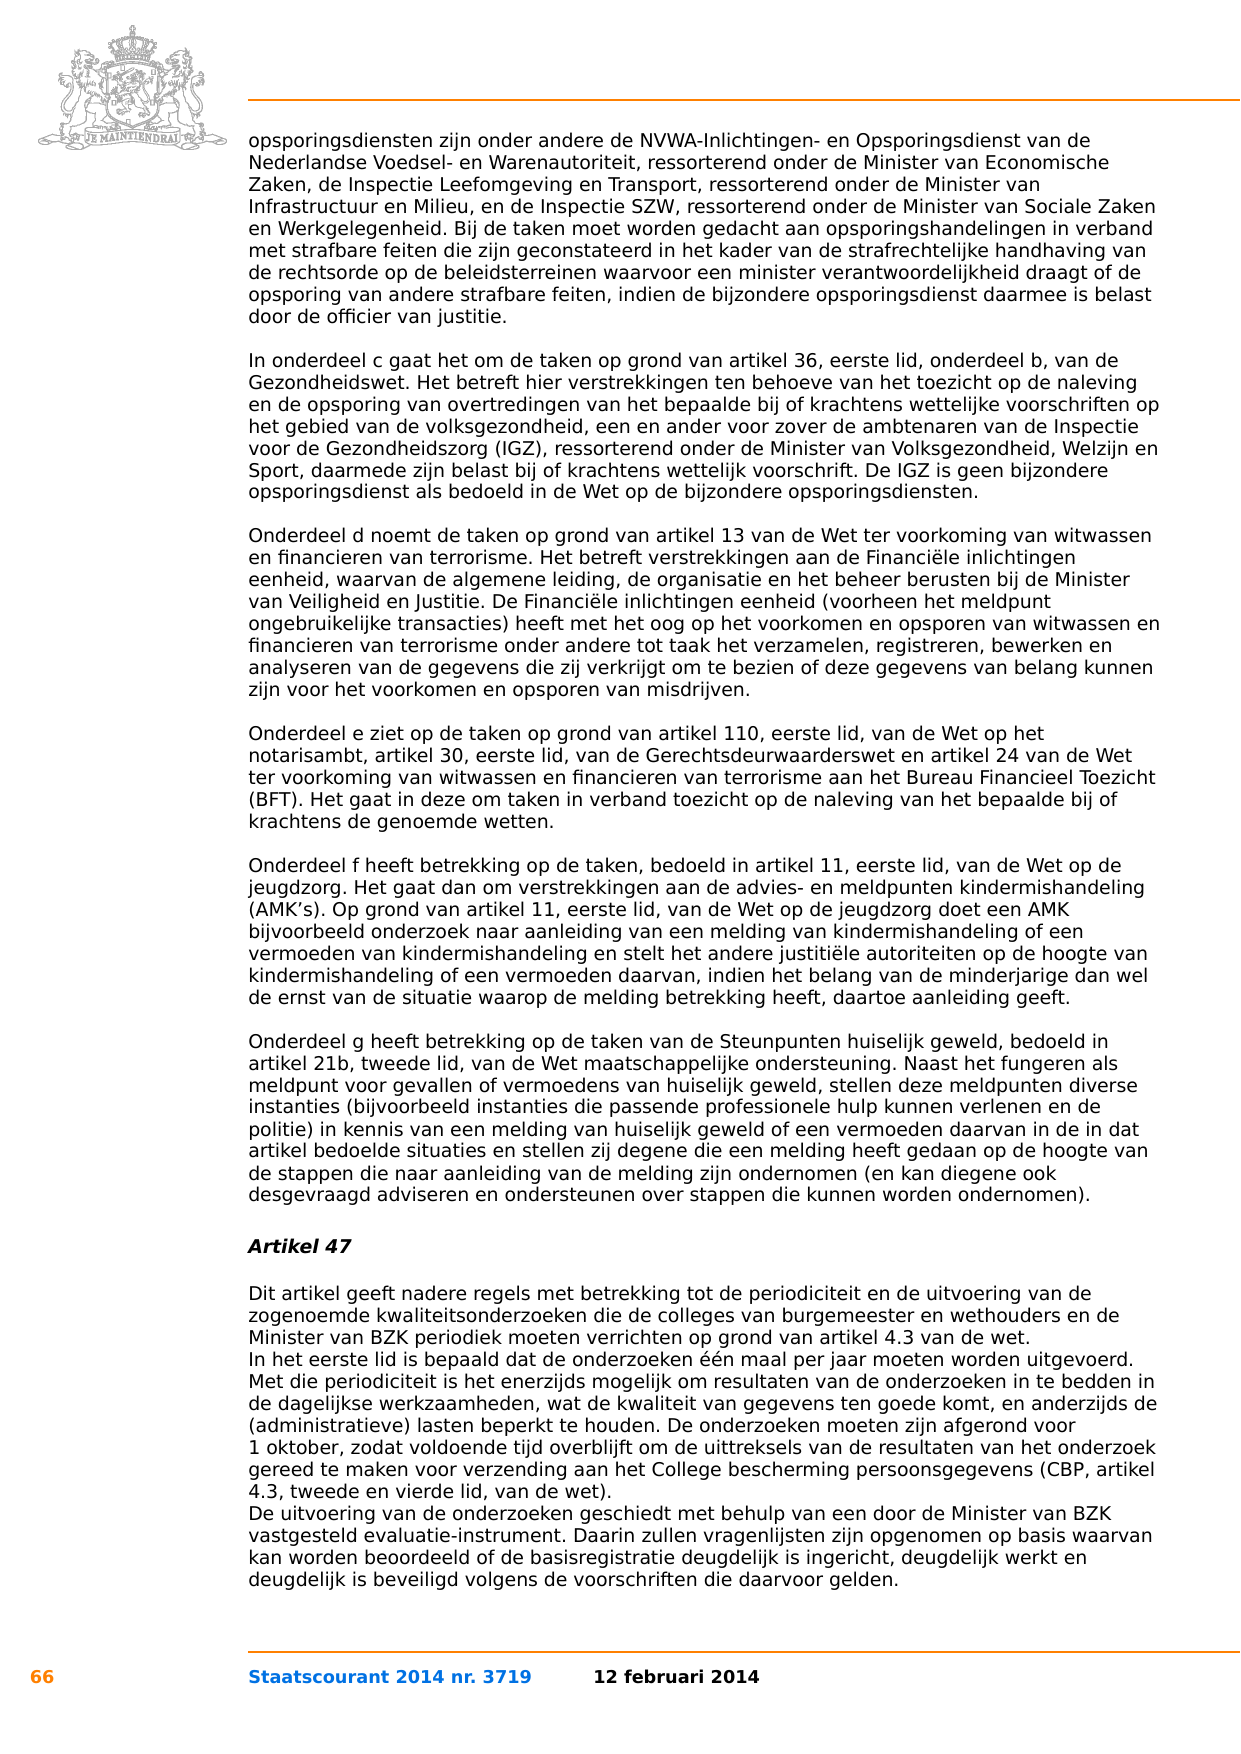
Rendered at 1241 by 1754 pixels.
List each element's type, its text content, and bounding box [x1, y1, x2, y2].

text Onderdeel f heeft betrekking op de taken, bedoeld in artikel 11, eerste lid, van de Wet op de jeugdzorg. Het gaat dan om verstrekkingen aan de advies- en meldpunten kindermishandeling (AMK’s). Op grond van artikel 11, eerste lid, van de Wet op de jeugdzorg doet een AMK bijvoorbeeld onderzoek naar aanleiding van een melding van kindermishandeling of een vermoeden van kindermishandeling en stelt het andere justitiële autoriteiten op de hoogte van kindermishandeling of een vermoeden daarvan, indien het belang van de minderjarige dan wel de ernst van de situatie waarop de melding betrekking heeft, daartoe aanleiding geeft. [248, 855, 1163, 1009]
text Onderdeel g heeft betrekking op de taken van de Steunpunten huiselijk geweld, bedoeld in artikel 21b, tweede lid, van de Wet maatschappelijke ondersteuning. Naast het fungeren als meldpunt voor gevallen of vermoedens van huiselijk geweld, stellen deze meldpunten diverse instanties (bijvoorbeeld instanties die passende professionele hulp kunnen verlenen en de politie) in kennis van een melding van huiselijk geweld of een vermoeden daarvan in de in dat artikel bedoelde situaties en stellen zij degene die een melding heeft gedaan op de hoogte van de stappen die naar aanleiding van de melding zijn ondernomen (en kan diegene ook desgevraagd adviseren en ondersteunen over stappen die kunnen worden ondernomen). [248, 1031, 1163, 1206]
text In het eerste lid is bepaald dat de onderzoeken één maal per jaar moeten worden uitgevoerd. Met die periodiciteit is het enerzijds mogelijk om resultaten van de onderzoeken in te bedden in de dagelijkse werkzaamheden, wat de kwaliteit van gegevens ten goede komt, en anderzijds de (administratieve) lasten beperkt te houden. De onderzoeken moeten zijn afgerond voor 1 oktober, zodat voldoende tijd overblijft om de uittreksels van de resultaten van het onderzoek gereed te maken voor verzending aan het College bescherming persoonsgegevens (CBP, artikel 4.3, tweede en vierde lid, van de wet). [248, 1349, 1163, 1503]
picture [38, 25, 227, 150]
subtitle Artikel 47 [248, 1236, 1163, 1258]
text Onderdeel e ziet op de taken op grond van artikel 110, eerste lid, van de Wet op het notarisambt, artikel 30, eerste lid, van de Gerechtsdeurwaarderswet en artikel 24 van de Wet ter voorkoming van witwassen en financieren van terrorisme aan het Bureau Financieel Toezicht (BFT). Het gaat in deze om taken in verband toezicht op de naleving van het bepaalde bij of krachtens de genoemde wetten. [248, 723, 1163, 833]
text In onderdeel c gaat het om de taken op grond van artikel 36, eerste lid, onderdeel b, van de Gezondheidswet. Het betreft hier verstrekkingen ten behoeve van het toezicht op de naleving en de opsporing van overtredingen van het bepaalde bij of krachtens wettelijke voorschriften op het gebied van de volksgezondheid, een en ander voor zover de ambtenaren van de Inspectie voor de Gezondheidszorg (IGZ), ressorterend onder de Minister van Volksgezondheid, Welzijn en Sport, daarmede zijn belast bij of krachtens wettelijk voorschrift. De IGZ is geen bijzondere opsporingsdienst als bedoeld in de Wet op de bijzondere opsporingsdiensten. [248, 349, 1163, 503]
text Onderdeel d noemt de taken op grond van artikel 13 van de Wet ter voorkoming van witwassen en financieren van terrorisme. Het betreft verstrekkingen aan de Financiële inlichtingen eenheid, waarvan de algemene leiding, de organisatie en het beheer berusten bij de Minister van Veiligheid en Justitie. De Financiële inlichtingen eenheid (voorheen het meldpunt ongebruikelijke transacties) heeft met het oog op het voorkomen en opsporen van witwassen en financieren van terrorisme onder andere tot taak het verzamelen, registreren, bewerken en analyseren van de gegevens die zij verkrijgt om te bezien of deze gegevens van belang kunnen zijn voor het voorkomen en opsporen van misdrijven. [248, 525, 1163, 701]
text Dit artikel geeft nadere regels met betrekking tot de periodiciteit en de uitvoering van de zogenoemde kwaliteitsonderzoeken die de colleges van burgemeester en wethouders en de Minister van BZK periodiek moeten verrichten op grond van artikel 4.3 van de wet. [248, 1283, 1163, 1349]
text opsporingsdiensten zijn onder andere de NVWA-Inlichtingen- en Opsporingsdienst van de Nederlandse Voedsel- en Warenautoriteit, ressorterend onder de Minister van Economische Zaken, de Inspectie Leefomgeving en Transport, ressorterend onder de Minister van Infrastructuur en Milieu, en de Inspectie SZW, ressorterend onder de Minister van Sociale Zaken en Werkgelegenheid. Bij de taken moet worden gedacht aan opsporingshandelingen in verband met strafbare feiten die zijn geconstateerd in het kader van de strafrechtelijke handhaving van de rechtsorde op de beleidsterreinen waarvoor een minister verantwoordelijkheid draagt of de opsporing van andere strafbare feiten, indien de bijzondere opsporingsdienst daarmee is belast door de officier van justitie. [248, 130, 1163, 328]
text De uitvoering van de onderzoeken geschiedt met behulp van een door de Minister van BZK vastgesteld evaluatie-instrument. Daarin zullen vragenlijsten zijn opgenomen op basis waarvan kan worden beoordeeld of de basisregistratie deugdelijk is ingericht, deugdelijk werkt en deugdelijk is beveiligd volgens de voorschriften die daarvoor gelden. [248, 1503, 1163, 1591]
